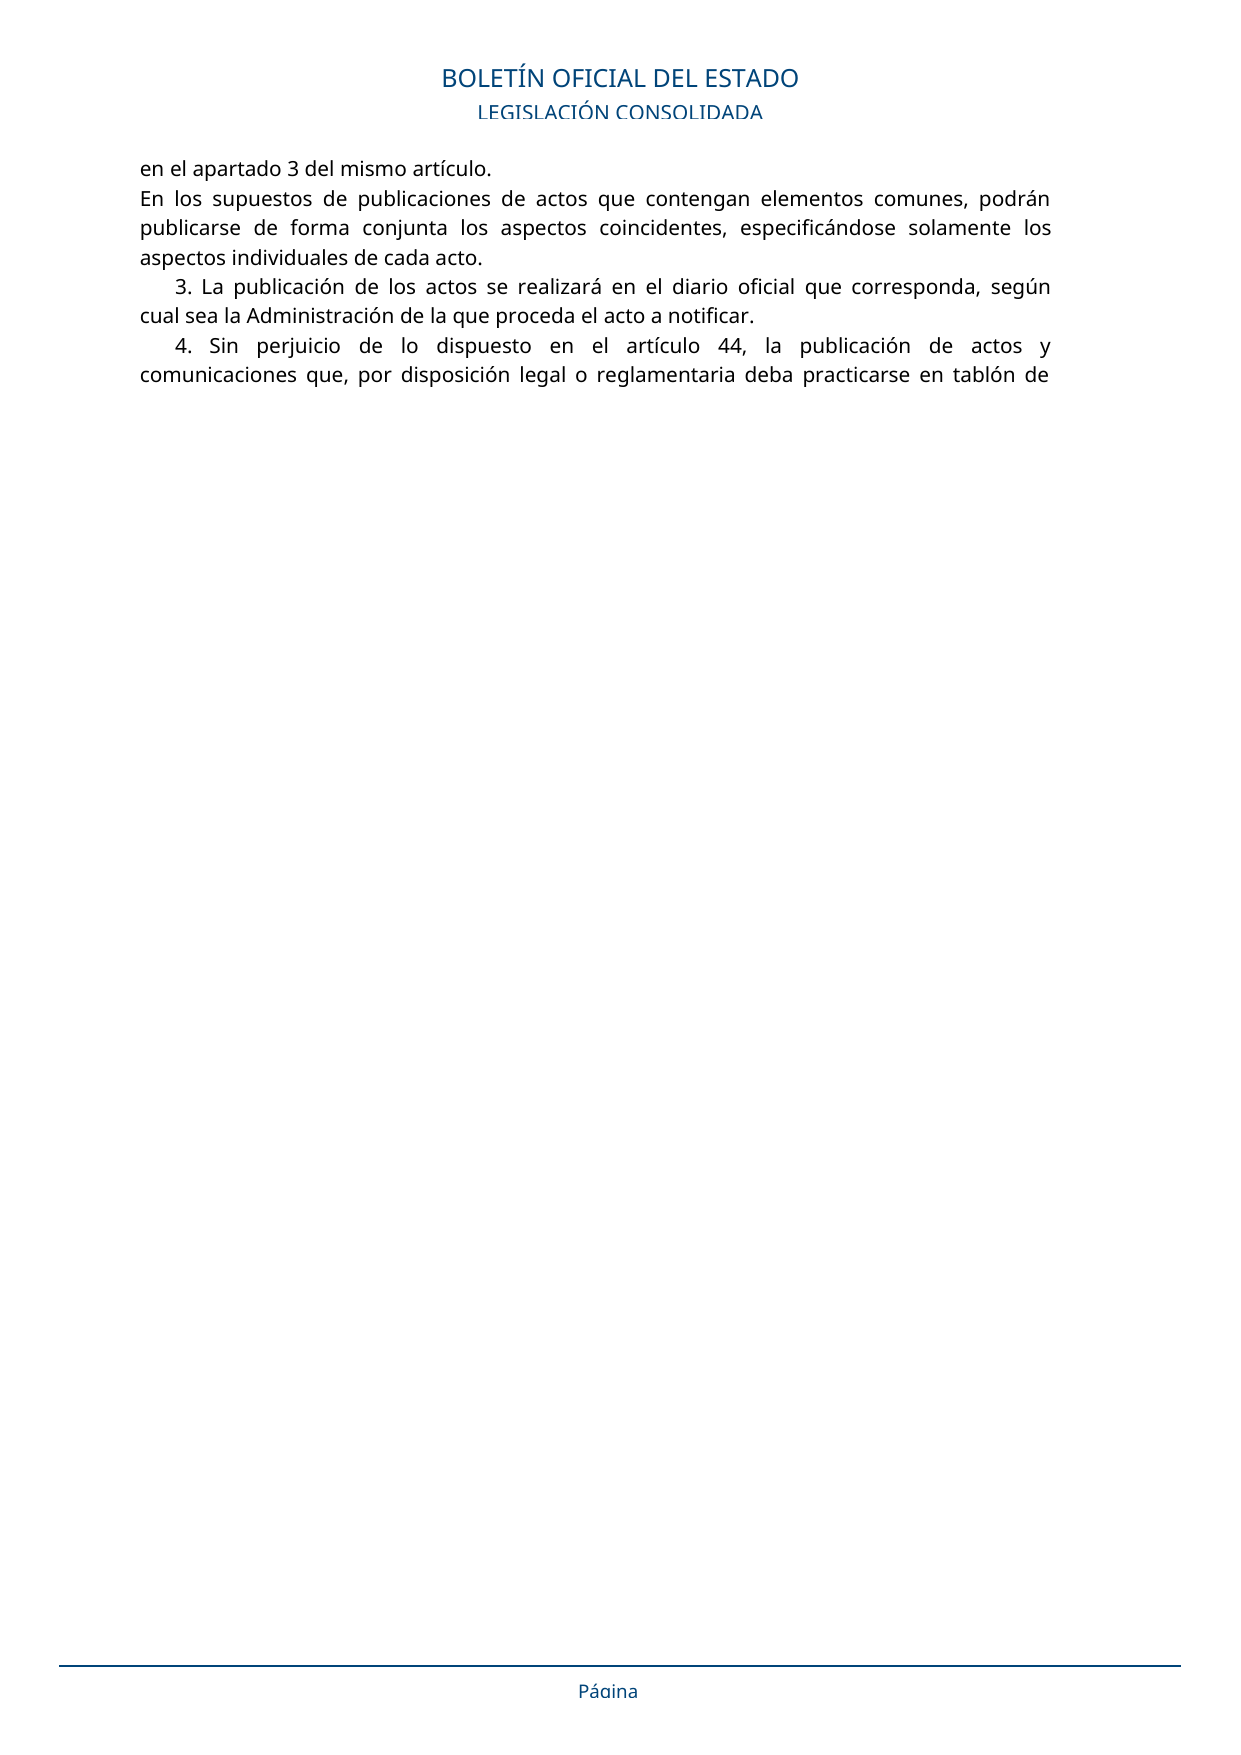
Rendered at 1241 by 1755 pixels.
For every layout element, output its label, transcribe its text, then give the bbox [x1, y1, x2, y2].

text En los supuestos de publicaciones de actos que contengan elementos comunes, podrán publicarse de forma conjunta los aspectos coincidentes, especificándose solamente los aspectos individuales de cada acto. [139, 184, 1052, 271]
list en el apartado 3 del mismo artículo. [139, 154, 1052, 183]
list La publicación de los actos se realizará en el diario oficial que corresponda, según cual sea la Administración de la que proceda el acto a notificar. [139, 272, 1052, 330]
list Sin perjuicio de lo dispuesto en el artículo 44, la publicación de actos y comunicaciones que, por disposición legal o reglamentaria deba practicarse en tablón de [139, 331, 1052, 388]
